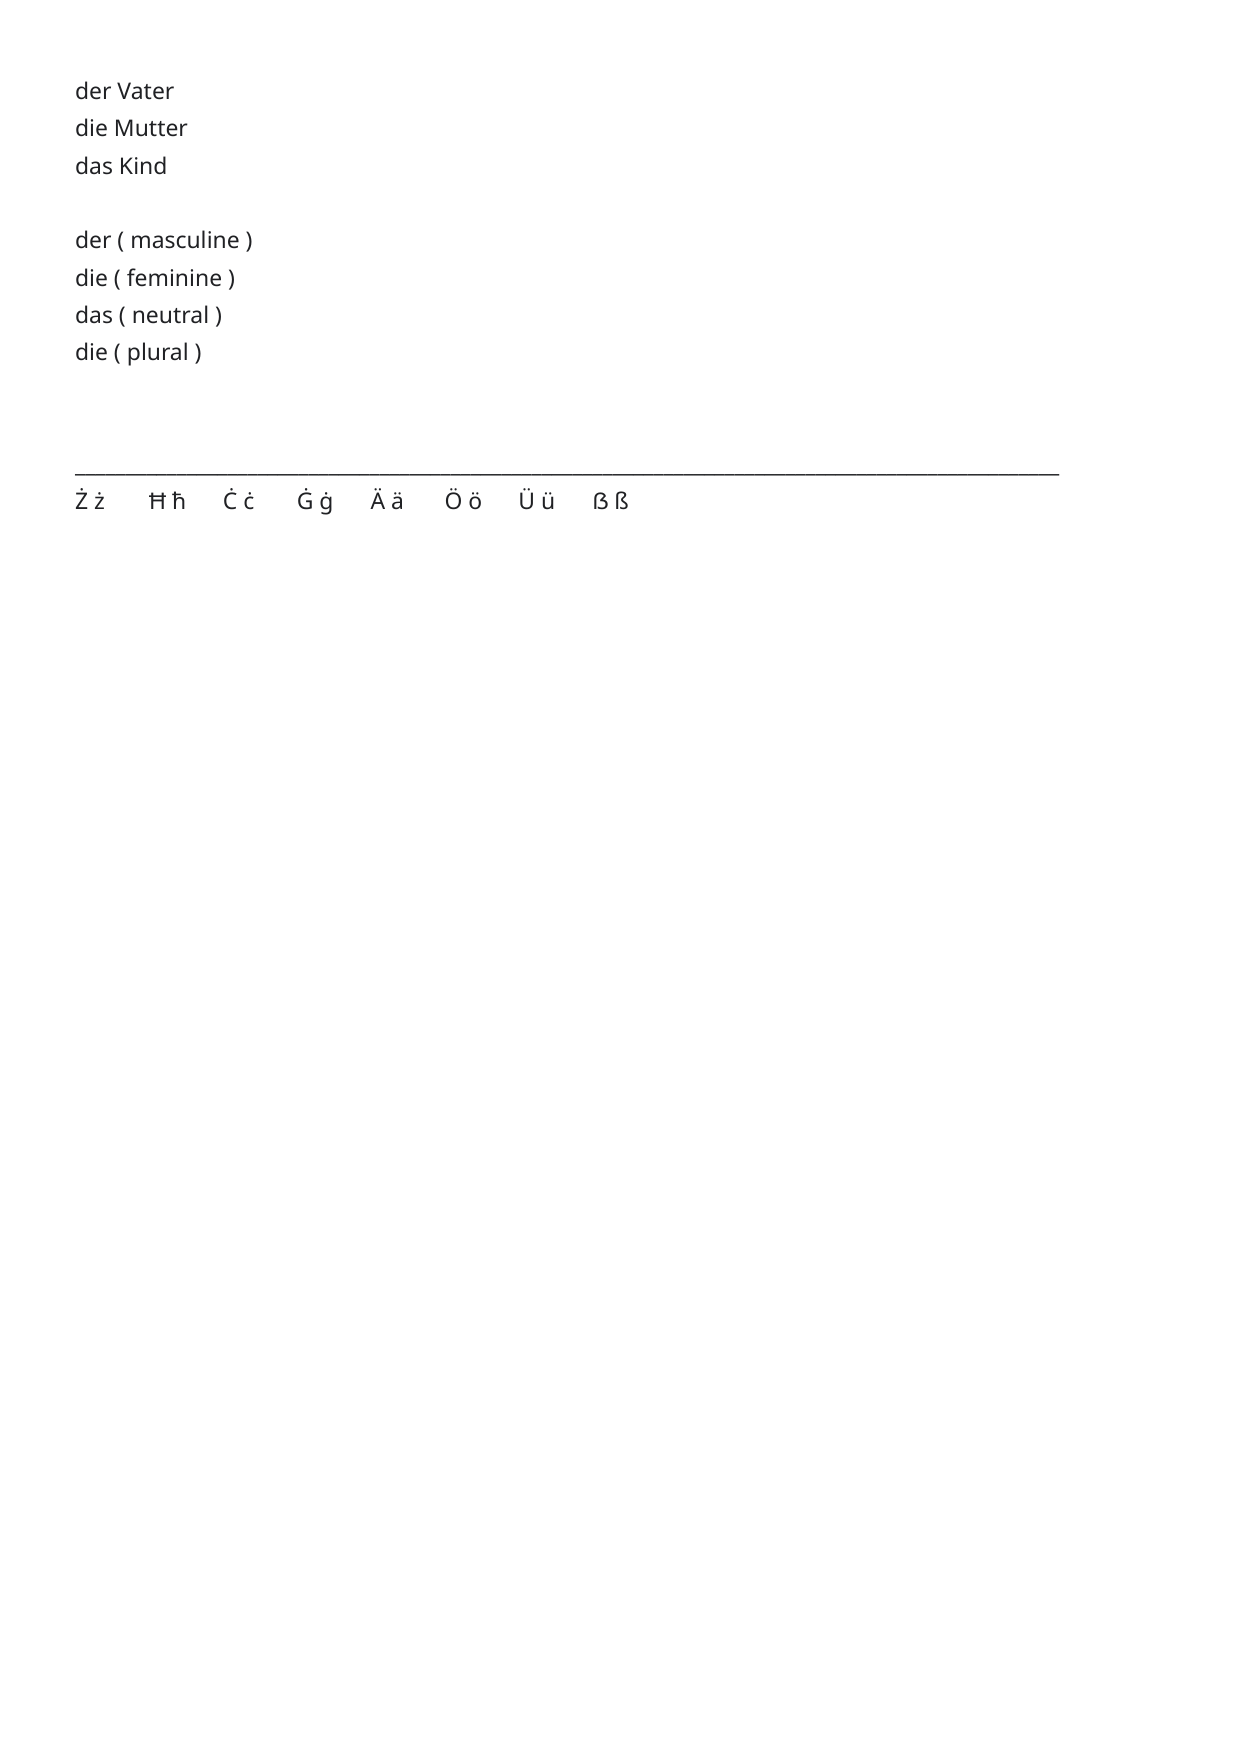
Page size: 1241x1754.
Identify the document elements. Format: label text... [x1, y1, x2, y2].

text die ( feminine ) [75, 261, 1165, 293]
text der Vater [75, 75, 1165, 106]
text _________________________________________________________________________________________________ [75, 448, 1165, 479]
text die ( plural ) [75, 336, 1165, 367]
text die Mutter [75, 112, 1165, 143]
text der ( masculine ) [75, 224, 1165, 255]
text das ( neutral ) [75, 299, 1165, 330]
text Ż ż Ħ ħ Ċ ċ Ġ ġ Ä ä Ö ö Ü ü ẞ ß [75, 485, 1165, 516]
text das Kind [75, 149, 1165, 181]
